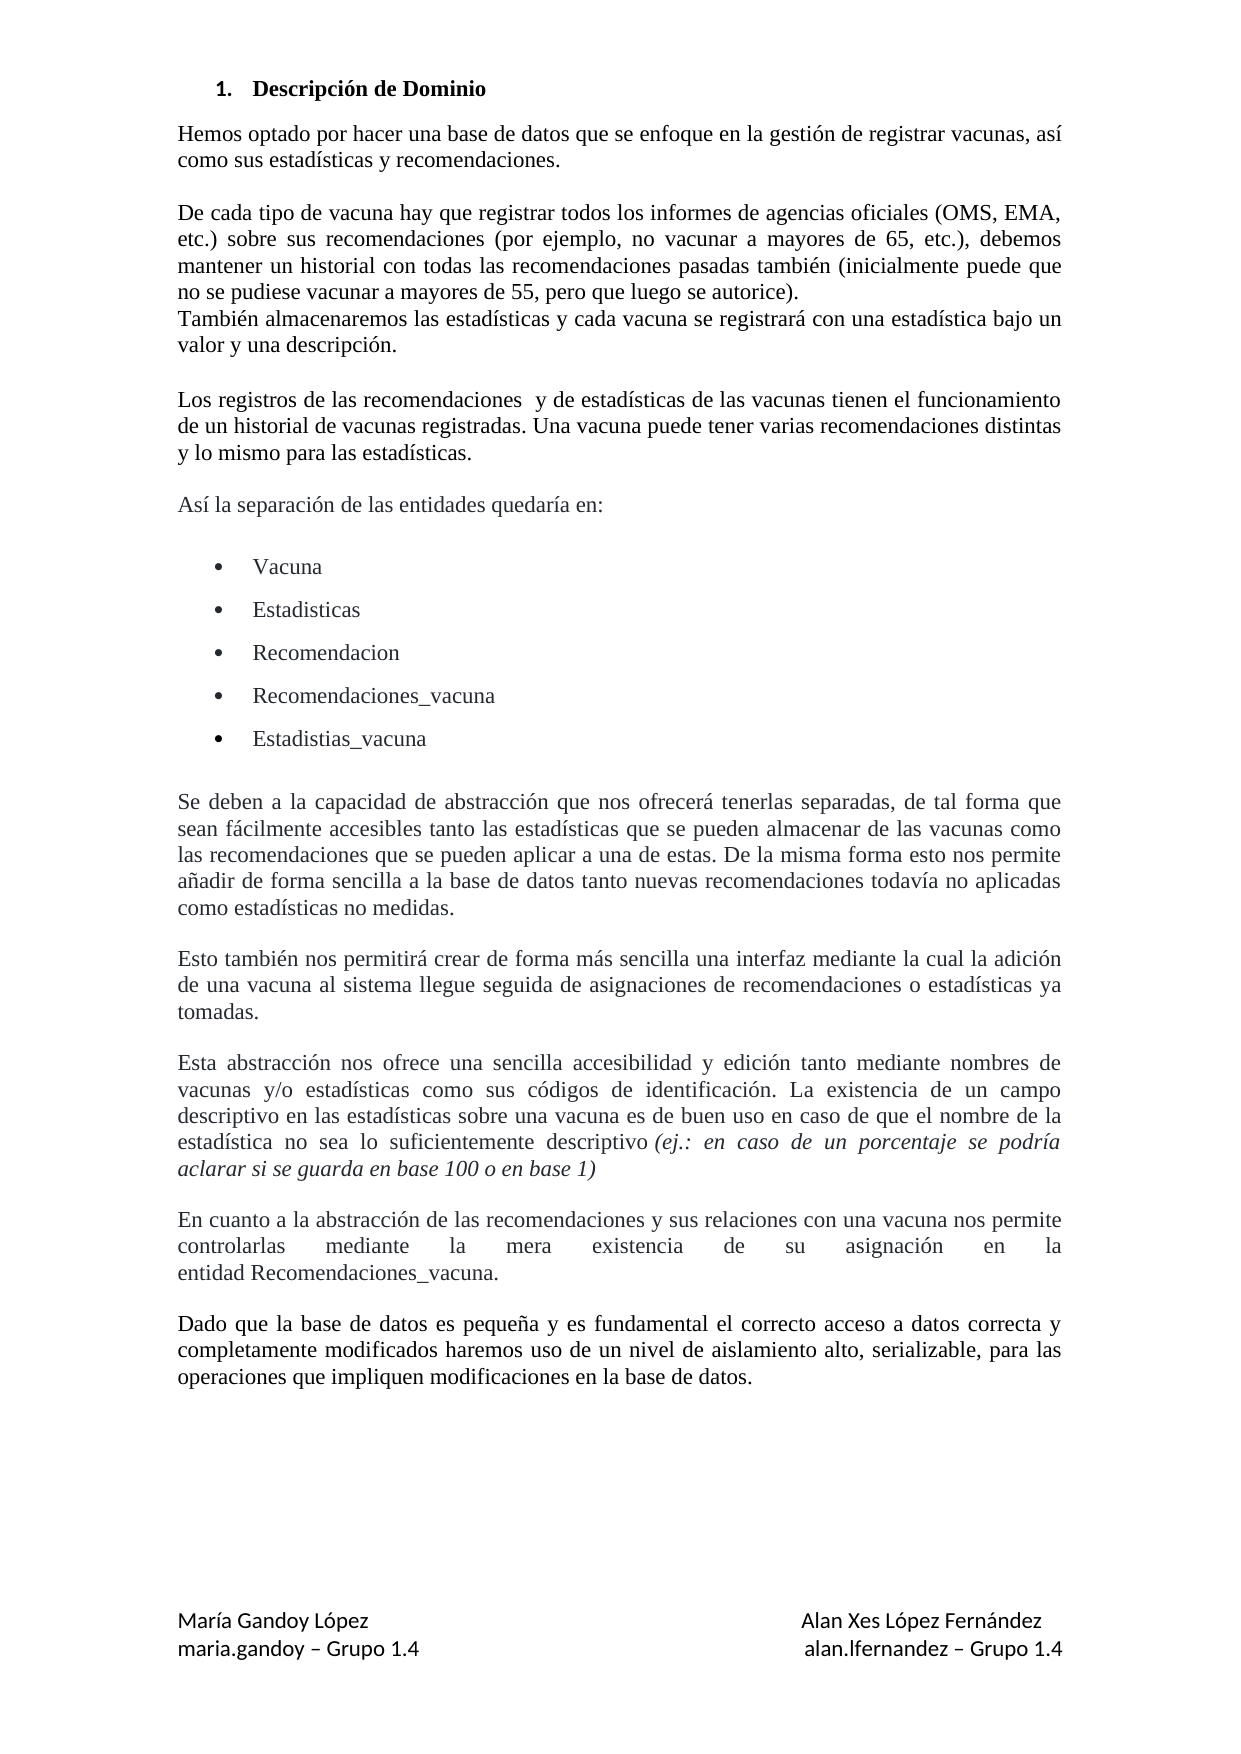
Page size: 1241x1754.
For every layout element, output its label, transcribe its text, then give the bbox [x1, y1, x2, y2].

text Esto también nos permitirá crear de forma más sencilla una interfaz mediante la cual la adición de una vacuna al sistema llegue seguida de asignaciones de recomendaciones o estadísticas ya tomadas. [177, 945, 1063, 1024]
text Dado que la base de datos es pequeña y es fundamental el correcto acceso a datos correcta y completamente modificados haremos uso de un nivel de aislamiento alto, serializable, para las operaciones que impliquen modificaciones en la base de datos. [177, 1310, 1063, 1389]
list Vacuna [215, 553, 1063, 579]
text En cuanto a la abstracción de las recomendaciones y sus relaciones con una vacuna nos permite controlarlas mediante la mera existencia de su asignación en la entidad Recomendaciones_vacuna. [177, 1206, 1063, 1285]
list Estadistias_vacuna [215, 725, 1063, 752]
text Se deben a la capacidad de abstracción que nos ofrecerá tenerlas separadas, de tal forma que sean fácilmente accesibles tanto las estadísticas que se pueden almacenar de las vacunas como las recomendaciones que se pueden aplicar a una de estas. De la misma forma esto nos permite añadir de forma sencilla a la base de datos tanto nuevas recomendaciones todavía no aplicadas como estadísticas no medidas. [177, 788, 1063, 920]
text De cada tipo de vacuna hay que registrar todos los informes de agencias oficiales (OMS, EMA, etc.) sobre sus recomendaciones (por ejemplo, no vacunar a mayores de 65, etc.), debemos mantener un historial con todas las recomendaciones pasadas también (inicialmente puede que no se pudiese vacunar a mayores de 55, pero que luego se autorice). [177, 199, 1063, 304]
list Recomendaciones_vacuna [215, 682, 1063, 709]
list Recomendacion [215, 639, 1063, 666]
text Así la separación de las entidades quedaría en: [177, 491, 1063, 518]
text Hemos optado por hacer una base de datos que se enfoque en la gestión de registrar vacunas, así como sus estadísticas y recomendaciones. [177, 120, 1063, 173]
text También almacenaremos las estadísticas y cada vacuna se registrará con una estadística bajo un valor y una descripción. [177, 304, 1063, 357]
text Esta abstracción nos ofrece una sencilla accesibilidad y edición tanto mediante nombres de vacunas y/o estadísticas como sus códigos de identificación. La existencia de un campo descriptivo en las estadísticas sobre una vacuna es de buen uso en caso de que el nombre de la estadística no sea lo suficientemente descriptivo (ej.: en caso de un porcentaje se podría aclarar si se guarda en base 100 o en base 1) [177, 1049, 1063, 1181]
text Los registros de las recomendaciones y de estadísticas de las vacunas tienen el funcionamiento de un historial de vacunas registradas. Una vacuna puede tener varias recomendaciones distintas y lo mismo para las estadísticas. [177, 386, 1063, 465]
list Descripción de Dominio [215, 74, 1063, 102]
list Estadisticas [215, 596, 1063, 623]
